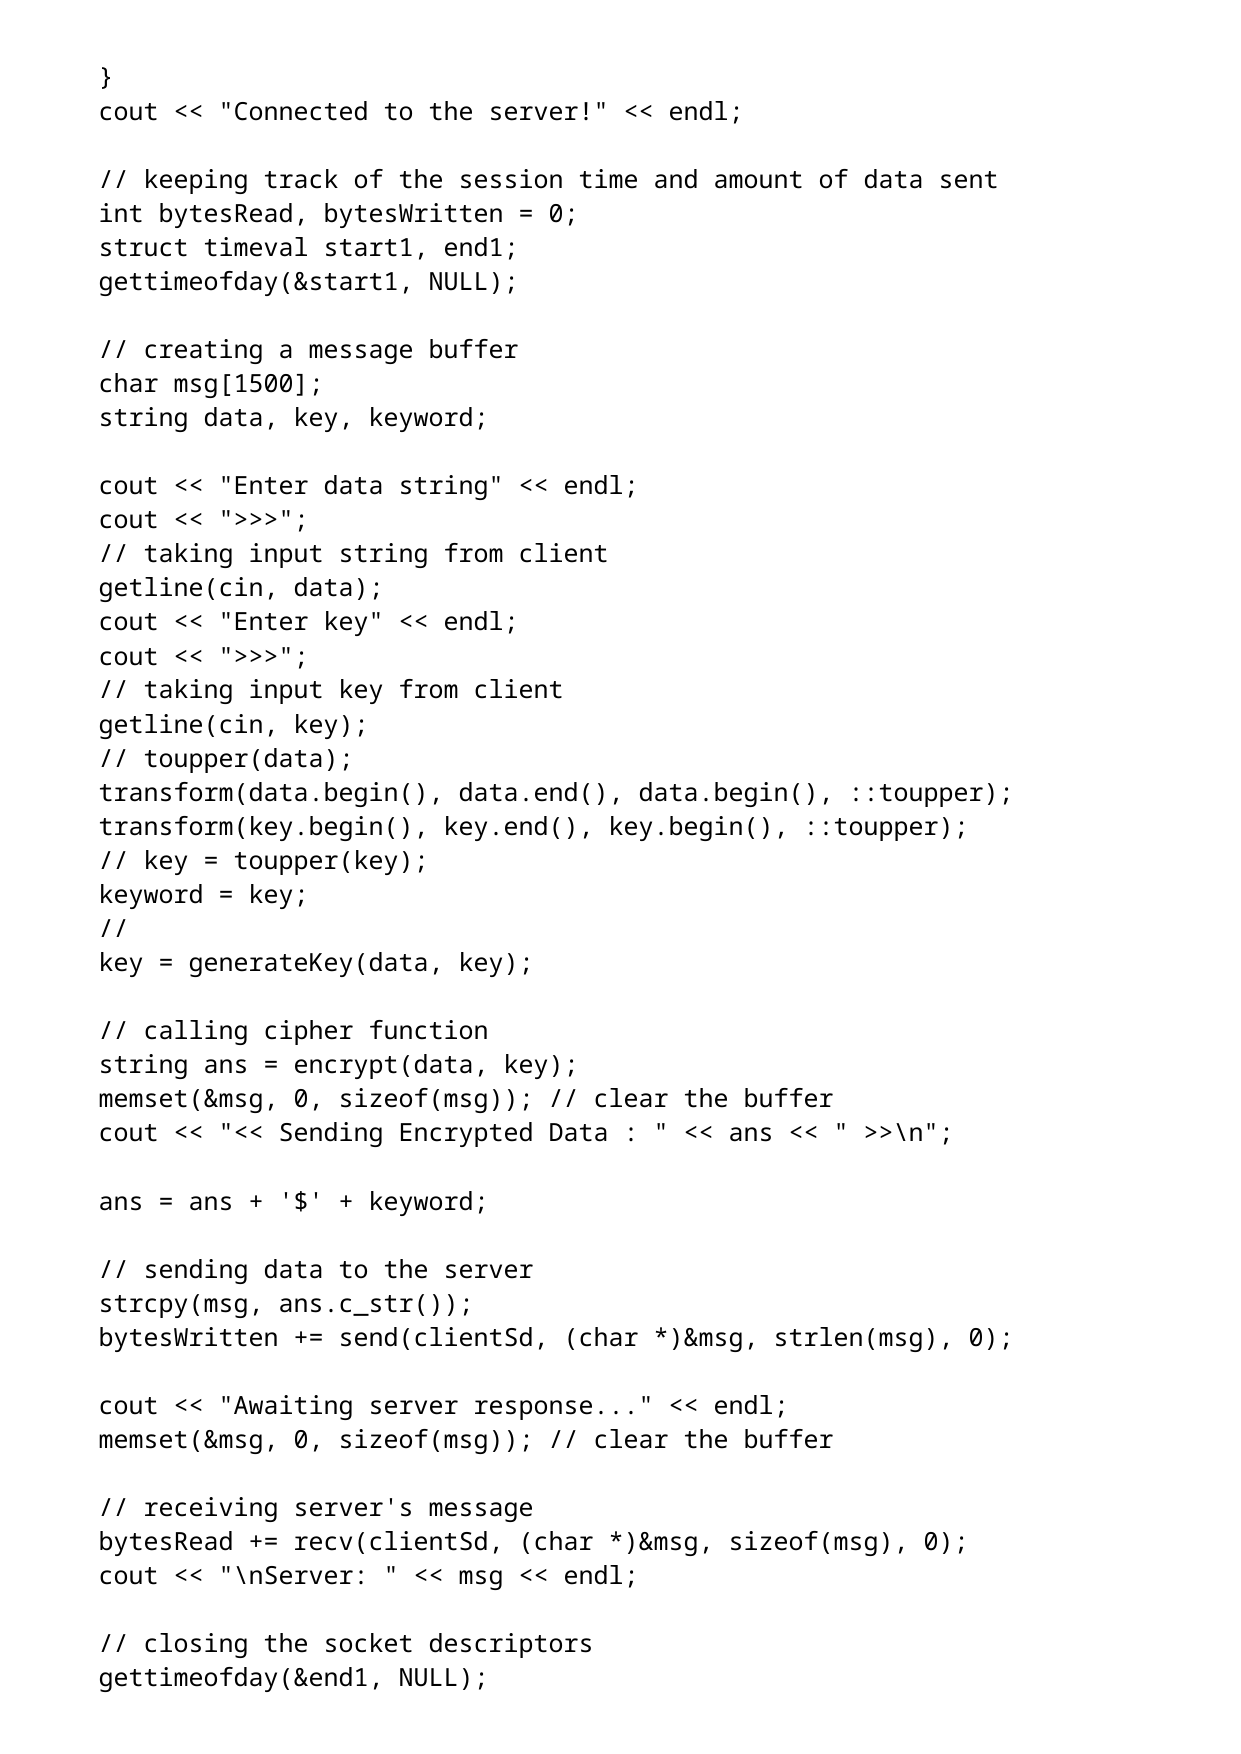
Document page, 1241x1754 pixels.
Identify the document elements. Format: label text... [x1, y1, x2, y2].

text getline(cin, data); [38, 570, 1185, 604]
text keyword = key; [38, 877, 1185, 911]
text struct timeval start1, end1; [38, 229, 1185, 263]
text transform(key.begin(), key.end(), key.begin(), ::toupper); [38, 808, 1185, 842]
text memset(&msg, 0, sizeof(msg)); // clear the buffer [38, 1422, 1185, 1456]
text cout << ">>>"; [38, 502, 1185, 536]
text string ans = encrypt(data, key); [38, 1047, 1185, 1081]
text cout << "Awaiting server response..." << endl; [38, 1387, 1185, 1422]
text bytesWritten += send(clientSd, (char *)&msg, strlen(msg), 0); [38, 1319, 1185, 1353]
text int bytesRead, bytesWritten = 0; [38, 195, 1185, 229]
text string data, key, keyword; [38, 400, 1185, 434]
text cout << "\nServer: " << msg << endl; [38, 1558, 1185, 1592]
text // taking input key from client [38, 672, 1185, 706]
text // [38, 911, 1185, 945]
text gettimeofday(&start1, NULL); [38, 263, 1185, 297]
text getline(cin, key); [38, 706, 1185, 740]
text ans = ans + '$' + keyword; [38, 1183, 1185, 1217]
text memset(&msg, 0, sizeof(msg)); // clear the buffer [38, 1081, 1185, 1115]
text // closing the socket descriptors [38, 1626, 1185, 1660]
text // receiving server's message [38, 1490, 1185, 1524]
text // taking input string from client [38, 536, 1185, 570]
text // calling cipher function [38, 1013, 1185, 1047]
text cout << "Enter data string" << endl; [38, 468, 1185, 502]
text bytesRead += recv(clientSd, (char *)&msg, sizeof(msg), 0); [38, 1524, 1185, 1558]
text // key = toupper(key); [38, 842, 1185, 877]
text cout << "Enter key" << endl; [38, 604, 1185, 638]
text cout << ">>>"; [38, 638, 1185, 672]
text gettimeofday(&end1, NULL); [38, 1660, 1185, 1694]
text // sending data to the server [38, 1251, 1185, 1285]
text } [38, 59, 1185, 93]
text key = generateKey(data, key); [38, 945, 1185, 979]
text // creating a message buffer [38, 332, 1185, 366]
text cout << "Connected to the server!" << endl; [38, 93, 1185, 127]
text transform(data.begin(), data.end(), data.begin(), ::toupper); [38, 774, 1185, 808]
text cout << "<< Sending Encrypted Data : " << ans << " >>\n"; [38, 1115, 1185, 1149]
text char msg[1500]; [38, 366, 1185, 400]
text strcpy(msg, ans.c_str()); [38, 1285, 1185, 1319]
text // toupper(data); [38, 740, 1185, 774]
text // keeping track of the session time and amount of data sent [38, 161, 1185, 195]
